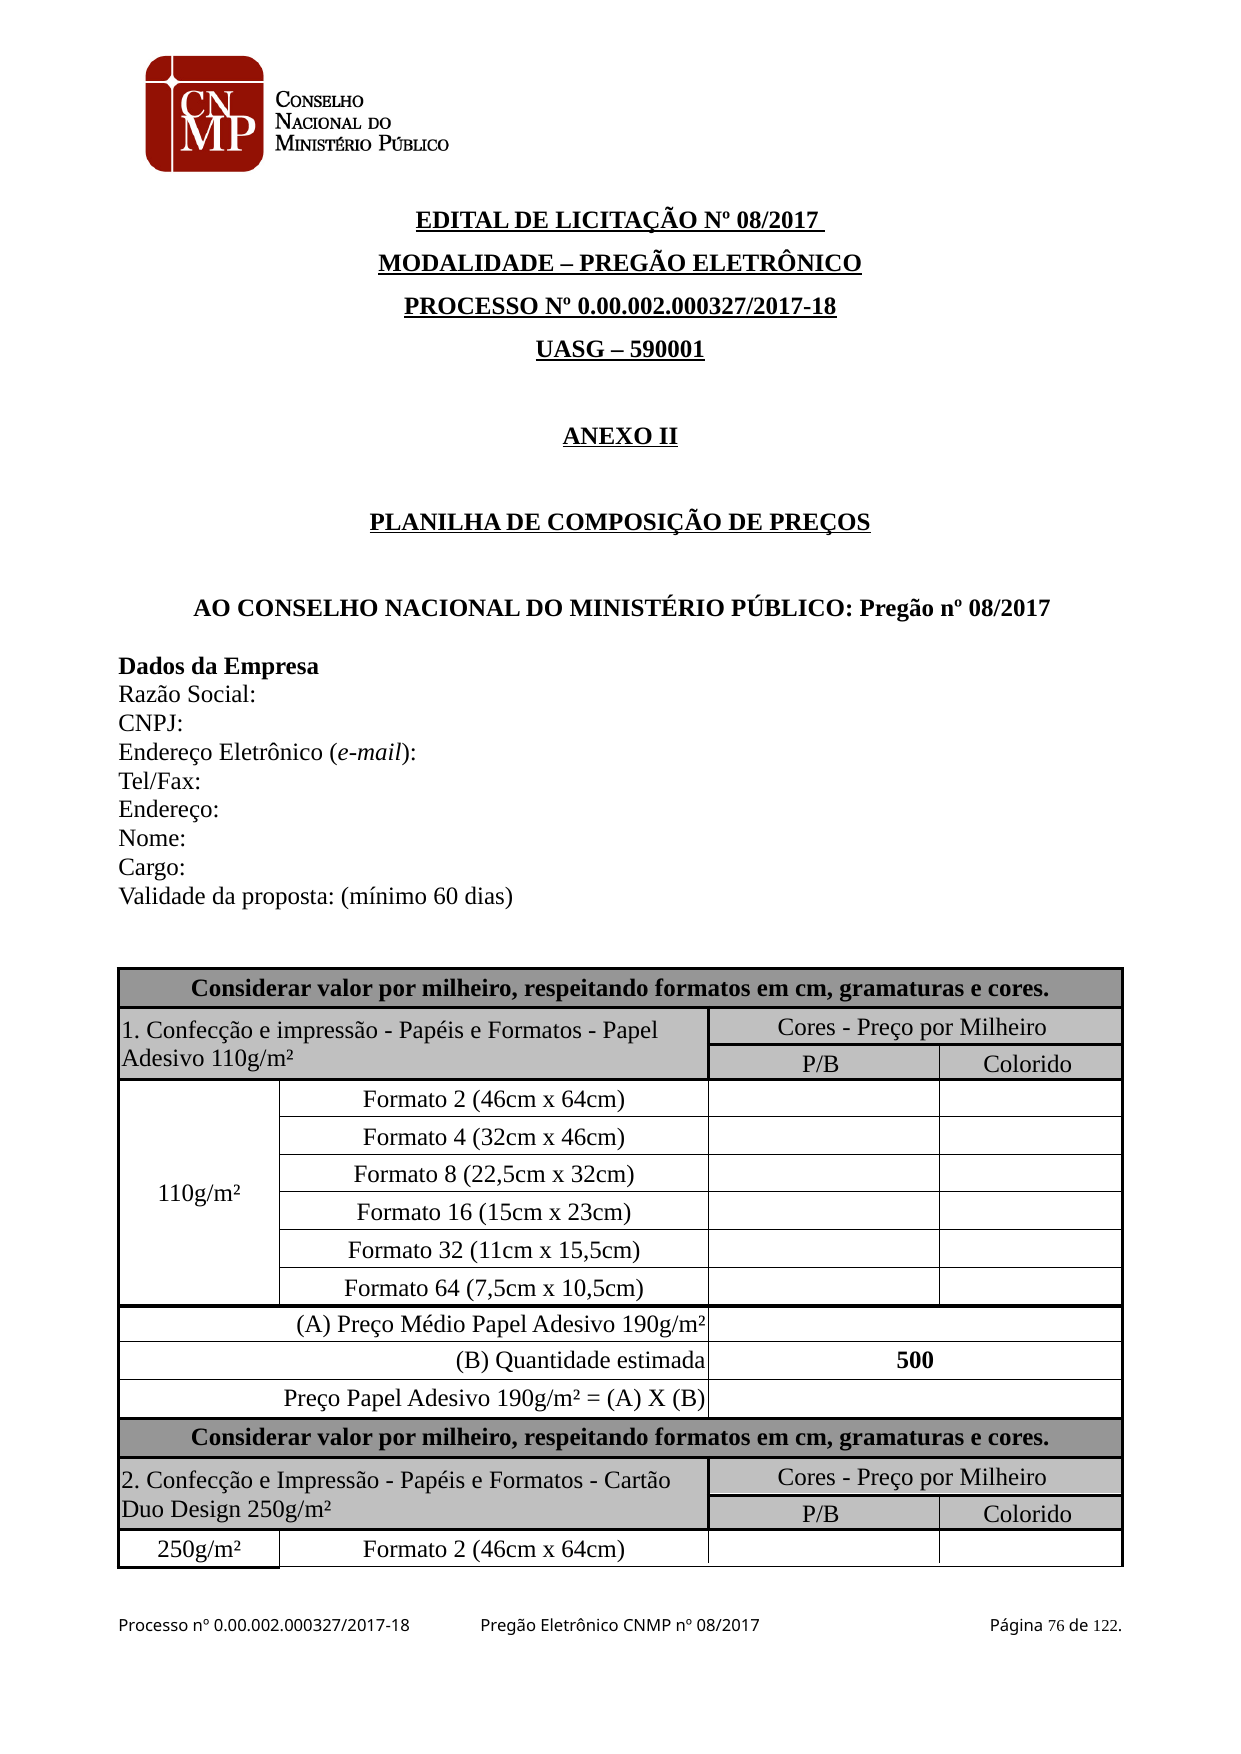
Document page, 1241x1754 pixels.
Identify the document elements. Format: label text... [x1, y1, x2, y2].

text Validade da proposta: (mínimo 60 dias) [118, 881, 1122, 909]
text Nome: [118, 823, 1122, 852]
table_cell [940, 1268, 1121, 1304]
table_cell Formato 8 (22,5cm x 32cm) [280, 1155, 708, 1191]
table_cell Preço Papel Adesivo 190g/m² = (A) X (B) [120, 1380, 708, 1417]
text Cargo: [118, 852, 1122, 881]
text Razão Social: [118, 679, 1122, 708]
table_cell 110g/m² [120, 1081, 279, 1304]
table_cell [940, 1117, 1121, 1153]
table_cell [940, 1230, 1121, 1267]
table_cell Formato 64 (7,5cm x 10,5cm) [280, 1268, 708, 1304]
table_cell P/B [710, 1497, 939, 1528]
table_cell [940, 1192, 1121, 1229]
table_cell [709, 1308, 1121, 1341]
table_cell [709, 1155, 939, 1191]
table_cell (A) Preço Médio Papel Adesivo 190g/m² [120, 1308, 708, 1341]
table_cell [939, 1531, 1121, 1566]
text Endereço: [118, 794, 1122, 823]
text MODALIDADE – PREGÃO ELETRÔNICO [118, 248, 1122, 277]
picture [125, 37, 462, 190]
table_cell 1. Confecção e impressão - Papéis e Formatos - Papel Adesivo 110g/m² [120, 1009, 707, 1078]
text AO CONSELHO NACIONAL DO MINISTÉRIO PÚBLICO: Pregão nº 08/2017 [118, 593, 1122, 622]
table_cell [708, 1531, 939, 1566]
table_cell P/B [710, 1046, 939, 1078]
table_cell Formato 4 (32cm x 46cm) [280, 1117, 708, 1153]
text CNPJ: [118, 708, 1122, 737]
table_cell Considerar valor por milheiro, respeitando formatos em cm, gramaturas e cores. [120, 1420, 1121, 1456]
table_cell Cores - Preço por Milheiro [710, 1009, 1121, 1043]
table_cell [709, 1268, 939, 1304]
table_cell Formato 32 (11cm x 15,5cm) [280, 1230, 708, 1267]
text PLANILHA DE COMPOSIÇÃO DE PREÇOS [118, 507, 1122, 536]
table_cell [709, 1192, 939, 1229]
table_cell Formato 16 (15cm x 23cm) [280, 1192, 708, 1229]
table_cell 2. Confecção e Impressão - Papéis e Formatos - Cartão Duo Design 250g/m² [120, 1459, 707, 1528]
table_cell 250g/m² [120, 1531, 279, 1566]
table_cell Formato 2 (46cm x 64cm) [280, 1081, 708, 1116]
table_cell Formato 2 (46cm x 64cm) [280, 1531, 708, 1566]
table_cell [709, 1380, 1121, 1417]
table_cell Colorido [940, 1046, 1121, 1078]
table_cell Colorido [940, 1497, 1121, 1528]
text UASG – 590001 [118, 334, 1122, 363]
table_cell [709, 1230, 939, 1267]
table_cell [940, 1155, 1121, 1191]
table_cell (B) Quantidade estimada [120, 1342, 708, 1378]
text ANEXO II [118, 421, 1122, 449]
table_header Considerar valor por milheiro, respeitando formatos em cm, gramaturas e cores. [120, 970, 1121, 1006]
text Tel/Fax: [118, 766, 1122, 794]
table_cell [709, 1117, 939, 1153]
table_cell [709, 1081, 939, 1116]
text EDITAL DE LICITAÇÃO Nº 08/2017 [118, 205, 1122, 234]
table_cell [940, 1081, 1121, 1116]
table_cell 500 [709, 1342, 1121, 1378]
text Endereço Eletrônico (e-mail): [118, 737, 1122, 766]
text PROCESSO Nº 0.00.002.000327/2017-18 [118, 291, 1122, 320]
text Dados da Empresa [118, 651, 1122, 679]
table_cell Cores - Preço por Milheiro [710, 1459, 1121, 1493]
